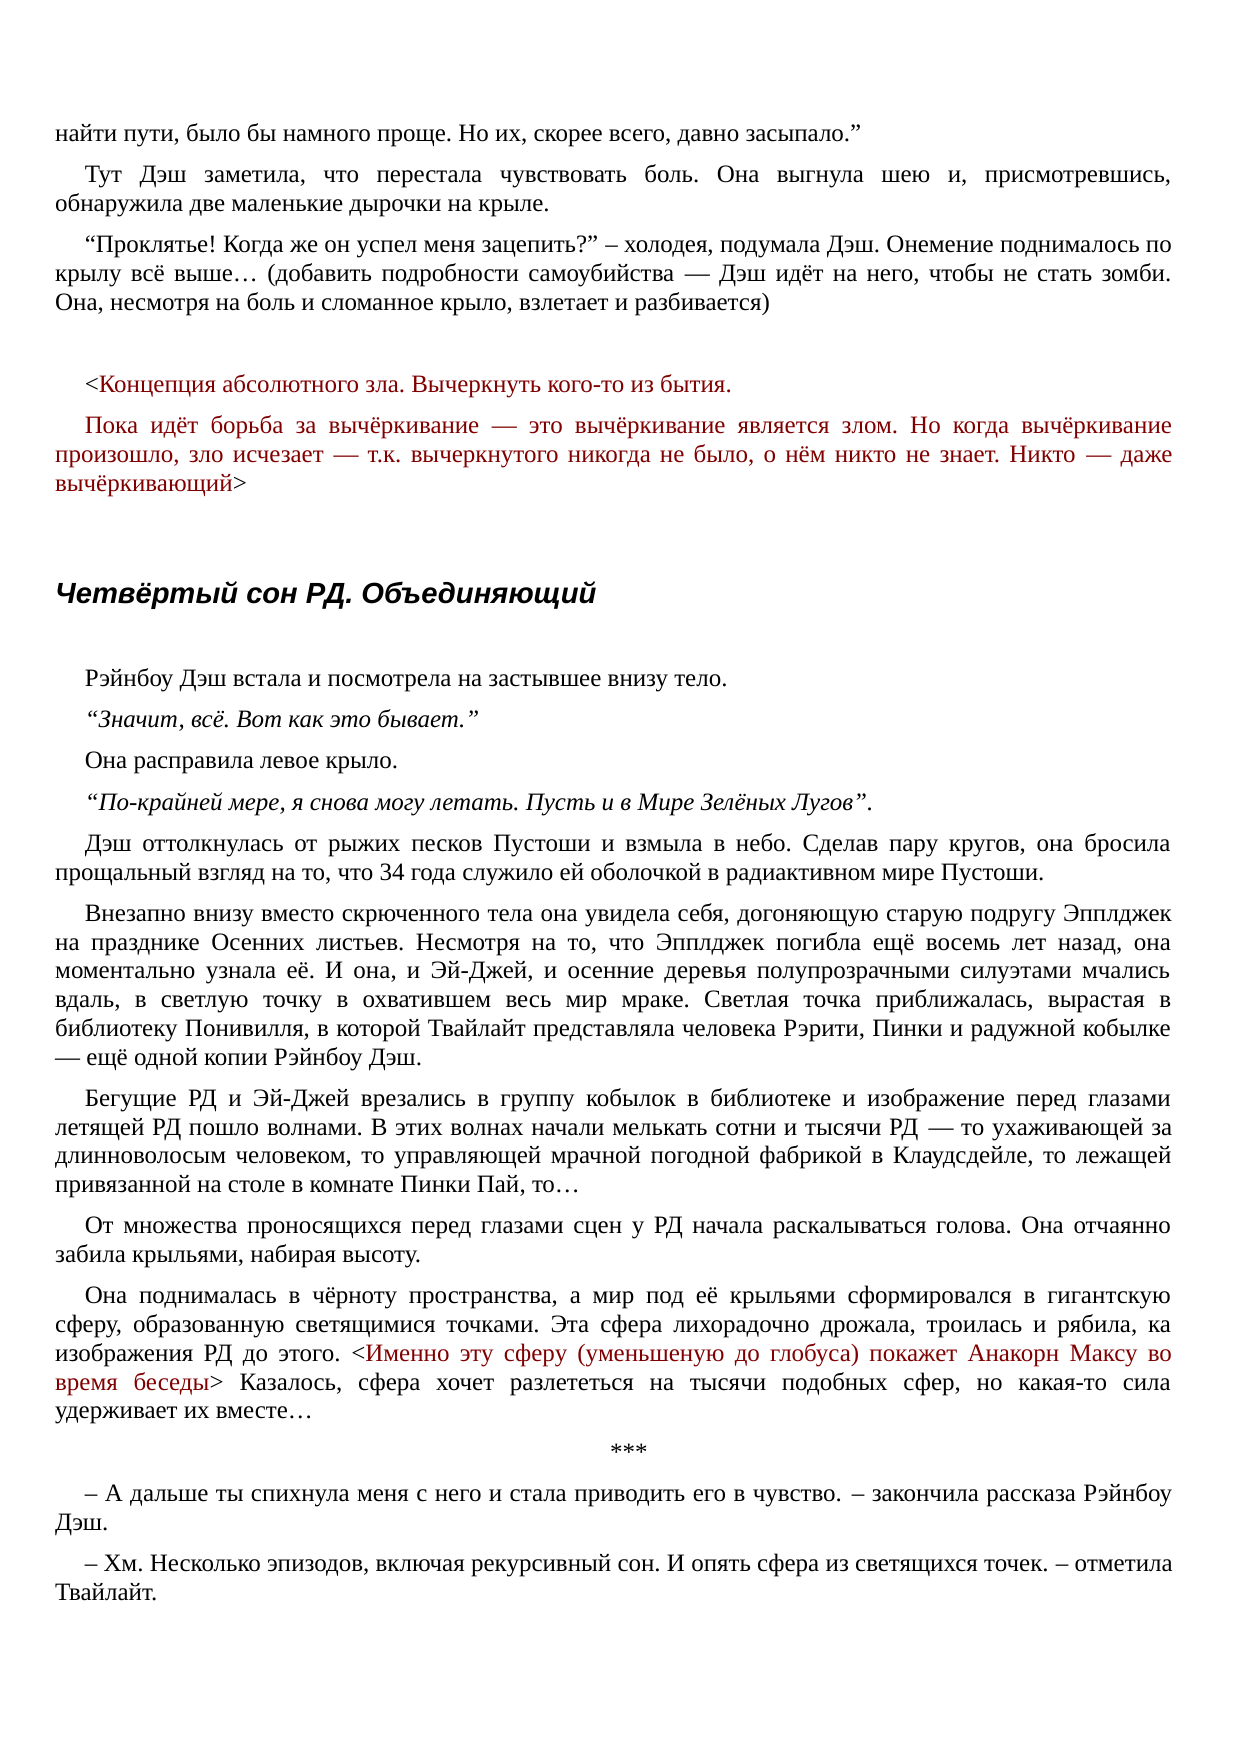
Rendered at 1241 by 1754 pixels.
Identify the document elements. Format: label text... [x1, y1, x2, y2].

text Дэш оттолкнулась от рыжих песков Пустоши и взмыла в небо. Сделав пару кругов, она бросила прощальный взгляд на то, что 34 года служило ей оболочкой в радиактивном мире Пустоши. [55, 828, 1172, 885]
text От множества проносящихся перед глазами сцен у РД начала раскалываться голова. Она отчаянно забила крыльями, набирая высоту. [55, 1210, 1172, 1268]
text Пока идёт борьба за вычёркивание — это вычёркивание является злом. Но когда вычёркивание произошло, зло исчезает — т.к. вычеркнутого никогда не было, о нём никто не знает. Никто — даже вычёркивающий> [55, 411, 1172, 497]
text Тут Дэш заметила, что перестала чувствовать боль. Она выгнула шею и, присмотревшись, обнаружила две маленькие дырочки на крыле. [55, 159, 1172, 217]
text – Хм. Несколько эпизодов, включая рекурсивный сон. И опять сфера из светящихся точек. – отметила Твайлайт. [55, 1548, 1172, 1605]
text найти пути, было бы намного проще. Но их, скорее всего, давно засыпало.” [55, 118, 1172, 147]
text Рэйнбоу Дэш встала и посмотрела на застывшее внизу тело. [55, 663, 1172, 692]
text “Проклятье! Когда же он успел меня зацепить?” – холодея, подумала Дэш. Онемение поднималось по крылу всё выше… (добавить подробности самоубийства — Дэш идёт на него, чтобы не стать зомби. Она, несмотря на боль и сломанное крыло, взлетает и разбивается) [55, 229, 1172, 316]
text “Значит, всё. Вот как это бывает.” [55, 704, 1172, 733]
text – А дальше ты спихнула меня с него и стала приводить его в чувство. – закончила рассказа Рэйнбоу Дэш. [55, 1478, 1172, 1535]
text Внезапно внизу вместо скрюченного тела она увидела себя, догоняющую старую подругу Эпплджек на празднике Осенних листьев. Несмотря на то, что Эпплджек погибла ещё восемь лет назад, она моментально узнала её. И она, и Эй-Джей, и осенние деревья полупрозрачными силуэтами мчались вдаль, в светлую точку в охватившем весь мир мраке. Светлая точка приближалась, вырастая в библиотеку Понивилля, в которой Твайлайт представляла человека Рэрити, Пинки и радужной кобылке — ещё одной копии Рэйнбоу Дэш. [55, 898, 1172, 1070]
text *** [55, 1437, 1172, 1465]
text Она поднималась в чёрноту пространства, а мир под её крыльями сформировался в гигантскую сферу, образованную светящимися точками. Эта сфера лихорадочно дрожала, троилась и рябила, ка изображения РД до этого. <Именно эту сферу (уменьшеную до глобуса) покажет Анакорн Максу во время беседы> Казалось, сфера хочет разлететься на тысячи подобных сфер, но какая-то сила удерживает их вместе… [55, 1280, 1172, 1424]
text Она расправила левое крыло. [55, 745, 1172, 774]
text <Концепция абсолютного зла. Вычеркнуть кого-то из бытия. [55, 369, 1172, 398]
text “По-крайней мере, я снова могу летать. Пусть и в Мире Зелёных Лугов”. [55, 787, 1172, 815]
subtitle Четвёртый сон РД. Объединяющий [55, 576, 1172, 609]
text Бегущие РД и Эй-Джей врезались в группу кобылок в библиотеке и изображение перед глазами летящей РД пошло волнами. В этих волнах начали мелькать сотни и тысячи РД — то ухаживающей за длинноволосым человеком, то управляющей мрачной погодной фабрикой в Клаудсдейле, то лежащей привязанной на столе в комнате Пинки Пай, то… [55, 1083, 1172, 1198]
